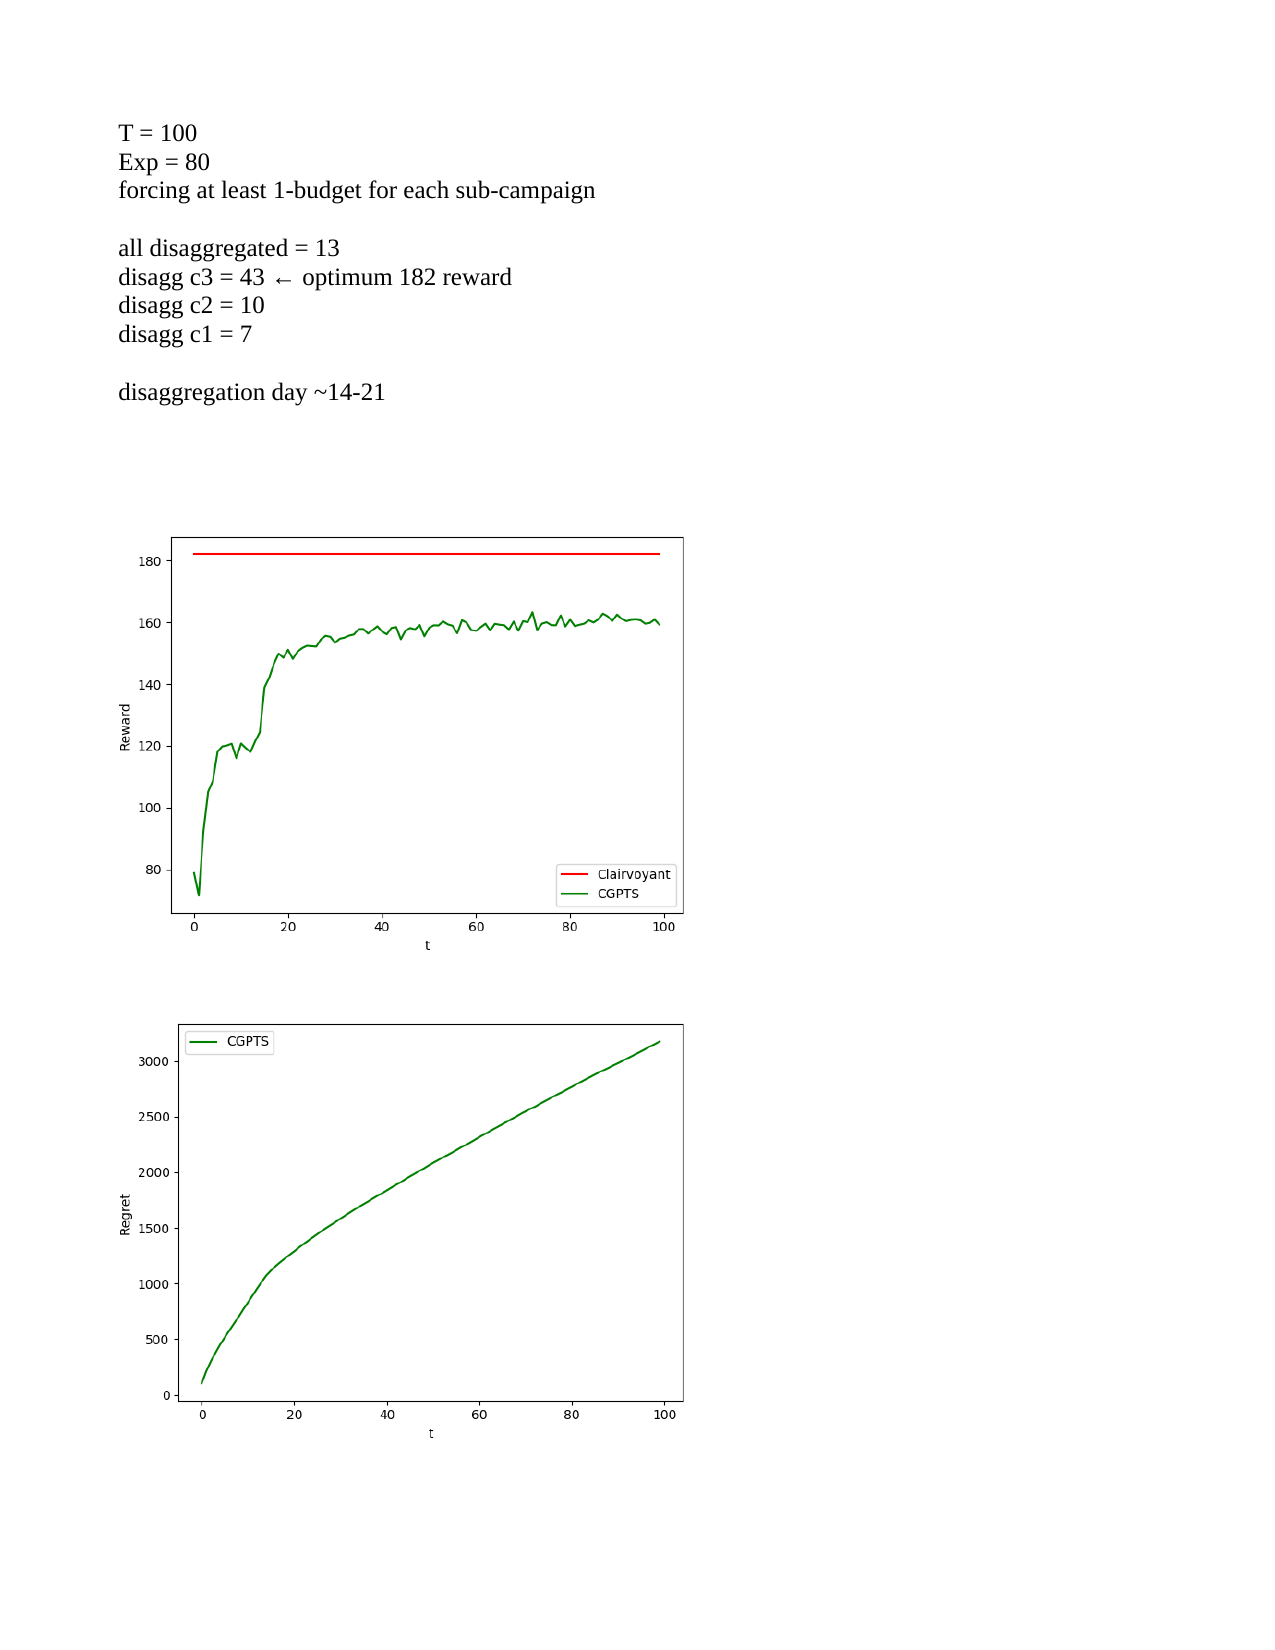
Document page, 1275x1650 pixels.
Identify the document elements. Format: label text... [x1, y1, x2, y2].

text Exp = 80 [118, 147, 1157, 176]
text forcing at least 1-budget for each sub-campaign [118, 176, 1157, 204]
picture [105, 1011, 696, 1454]
picture [105, 523, 696, 966]
text all disaggregated = 13 [118, 233, 1157, 262]
text T = 100 [118, 118, 1157, 147]
text disagg c2 = 10 [118, 291, 1157, 319]
text disagg c3 = 43 ← optimum 182 reward [118, 262, 1157, 291]
text disaggregation day ~14-21 [118, 377, 1157, 406]
text disagg c1 = 7 [118, 319, 1157, 348]
